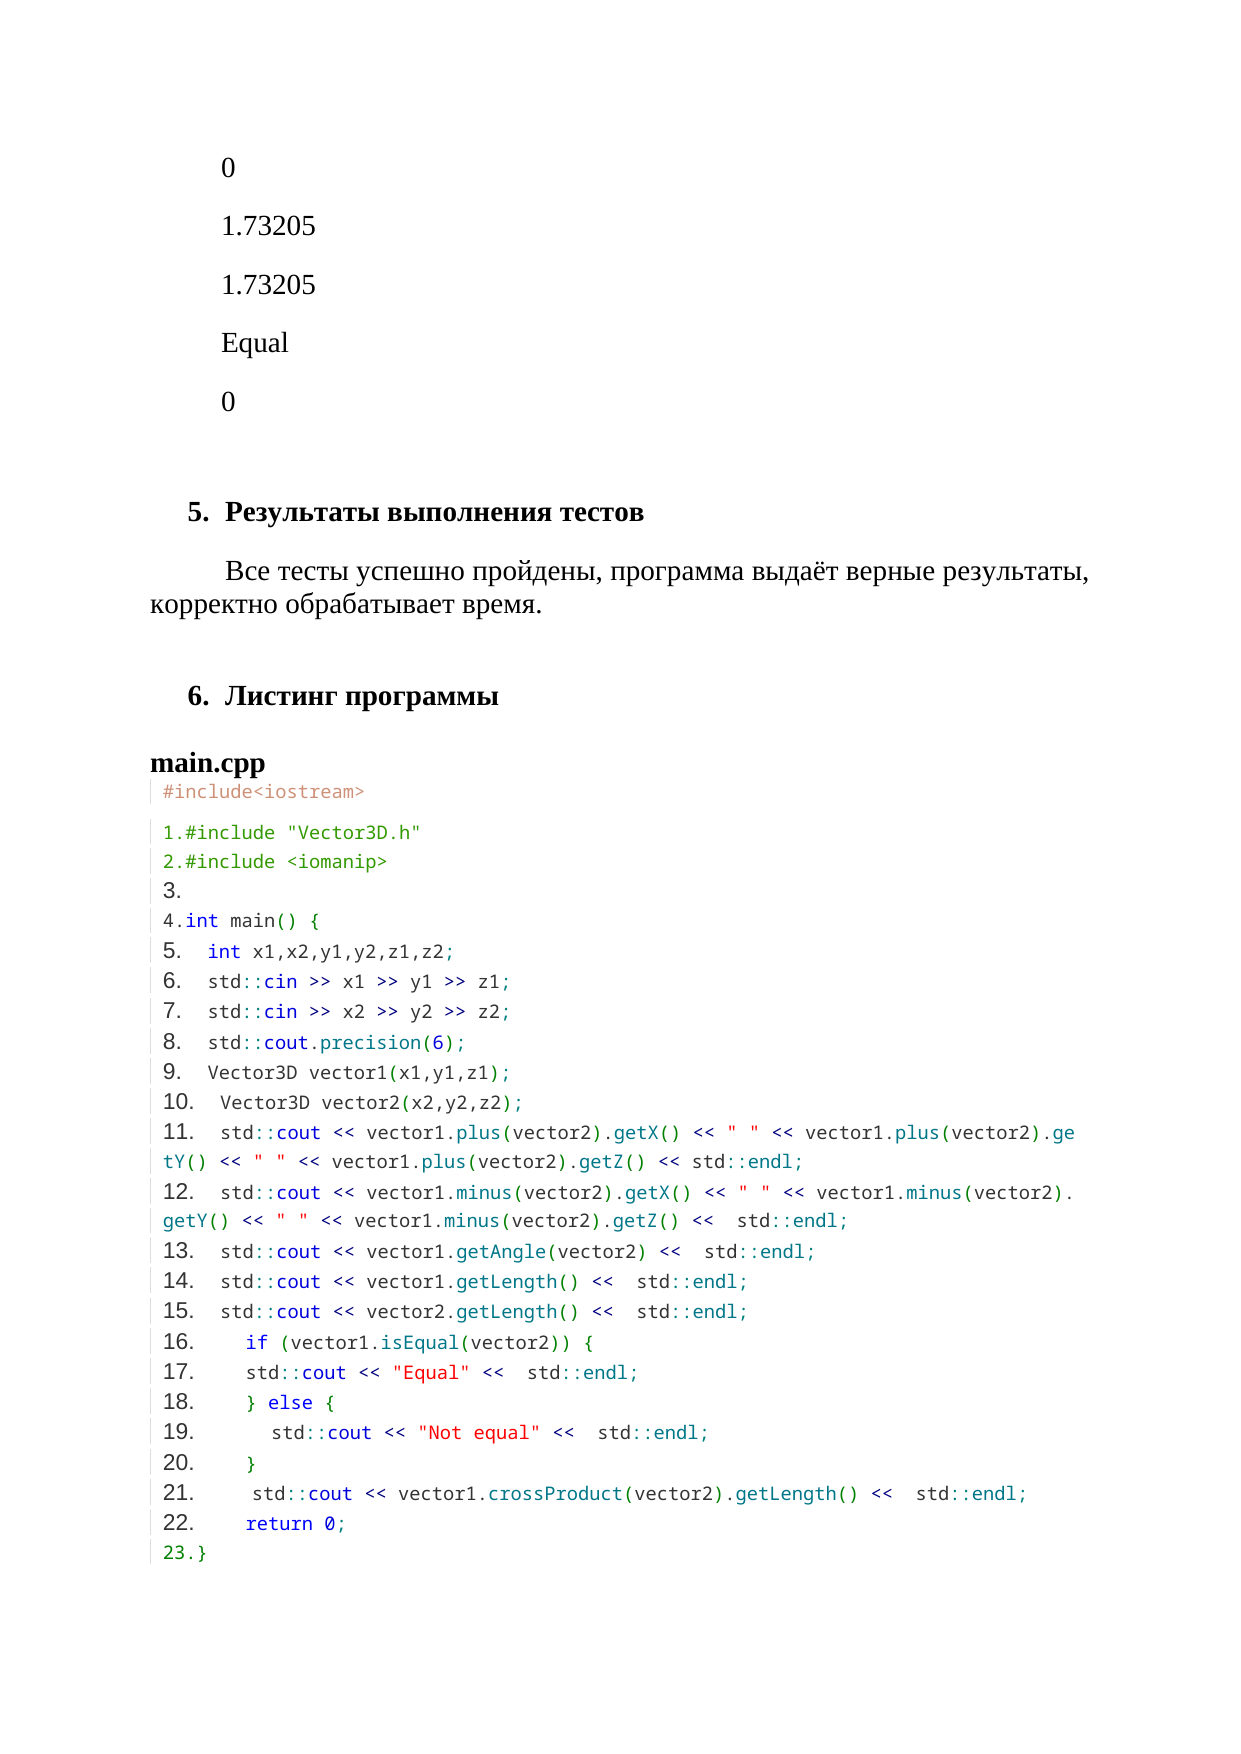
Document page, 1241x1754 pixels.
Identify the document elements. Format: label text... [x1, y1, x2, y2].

list std::cout << vector1.minus(vector2).getX() << " " << vector1.minus(vector2).getY() << " " << vector1.minus(vector2).getZ() << std::endl; [150, 1178, 1090, 1233]
list std::cout << "Equal" << std::endl; [151, 1358, 1090, 1384]
list std::cout << vector2.getLength() << std::endl; [150, 1297, 1090, 1324]
list #include <iomanip> [151, 848, 1090, 874]
list } [150, 1448, 1090, 1475]
list std::cout << "Not equal" << std::endl; [151, 1418, 1090, 1444]
list return 0; [151, 1509, 1090, 1535]
list int x1,x2,y1,y2,z1,z2; [151, 937, 1090, 963]
list std::cout << vector1.getLength() << std::endl; [151, 1267, 1090, 1293]
list Листинг программы [187, 678, 1090, 712]
list Vector3D vector2(x2,y2,z2); [151, 1088, 1090, 1114]
list Результаты выполнения тестов [187, 494, 1090, 528]
list if (vector1.isEqual(vector2)) { [151, 1328, 1090, 1354]
list } else { [151, 1388, 1090, 1414]
list std::cout.precision(6); [151, 1028, 1090, 1054]
list std::cout << vector1.getAngle(vector2) << std::endl; [151, 1237, 1090, 1263]
text Все тесты успешно пройдены, программа выдаёт верные результаты, корректно обрабатывает время. [150, 553, 1090, 620]
text Equal [150, 326, 1090, 359]
text main.cpp [150, 745, 1090, 779]
list #include "Vector3D.h" [151, 819, 1090, 844]
list std::cin >> x1 >> y1 >> z1; [151, 967, 1090, 993]
list std::cout << vector1.plus(vector2).getX() << " " << vector1.plus(vector2).getY() << " " << vector1.plus(vector2).getZ() << std::endl; [150, 1118, 1090, 1174]
list Vector3D vector1(x1,y1,z1); [151, 1058, 1090, 1084]
list std::cin >> x2 >> y2 >> z2; [150, 997, 1090, 1024]
text 0 [150, 384, 1090, 418]
text 0 [150, 150, 1090, 183]
text 1.73205 [150, 267, 1090, 301]
list int main() { [151, 908, 1090, 933]
list std::cout << vector1.crossProduct(vector2).getLength() << std::endl; [151, 1479, 1090, 1505]
list } [151, 1539, 1090, 1564]
text 1.73205 [150, 208, 1090, 242]
text #include<iostream> [151, 779, 1090, 804]
